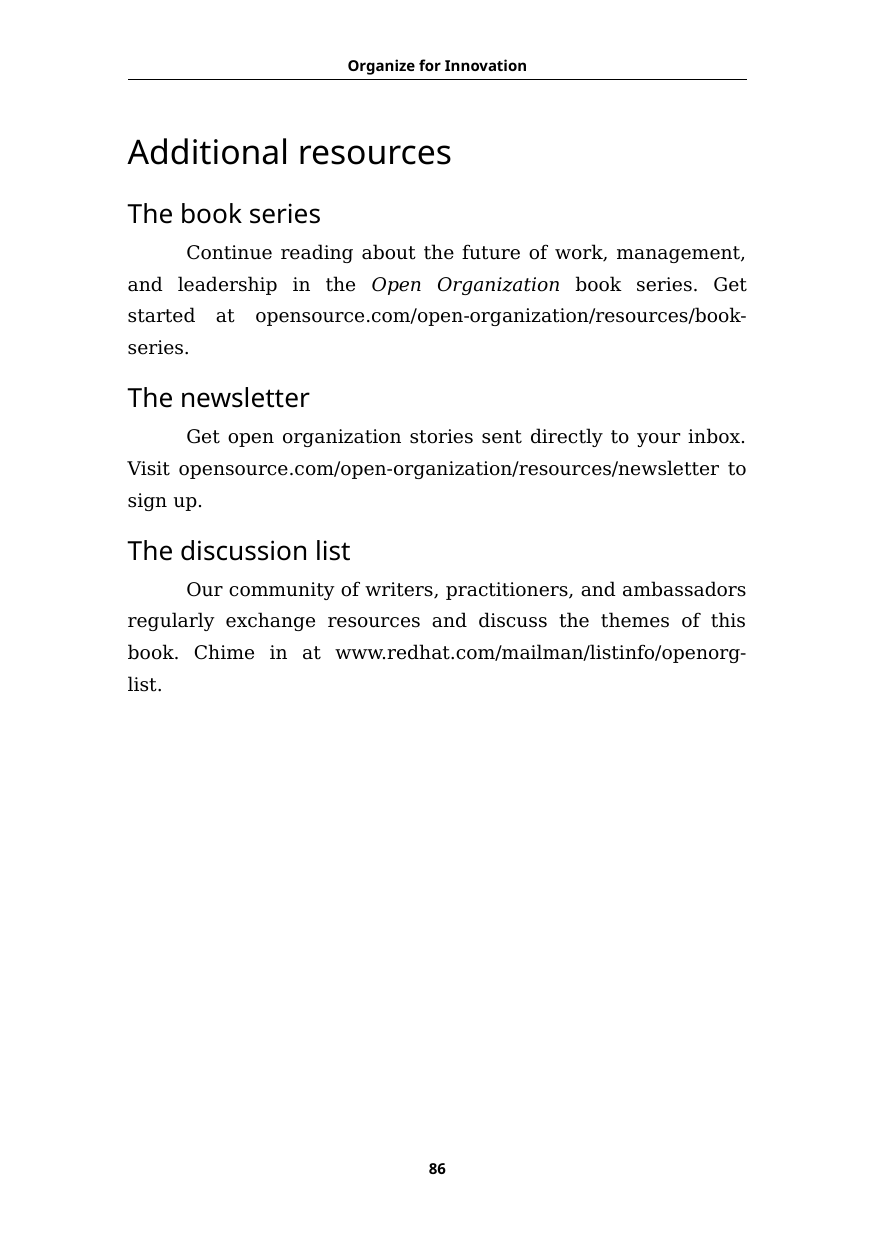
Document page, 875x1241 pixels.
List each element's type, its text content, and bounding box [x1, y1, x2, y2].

subtitle The discussion list [127, 536, 747, 566]
subtitle The newsletter [127, 383, 747, 414]
subtitle Additional resources [127, 133, 747, 172]
subtitle The book series [127, 199, 747, 230]
text Our community of writers, practitioners, and ambassadors regularly exchange resources and discuss the themes of this book. Chime in at www.redhat.com/mailman/listinfo/openorg-list. [127, 579, 747, 696]
text Get open organization stories sent directly to your inbox. Visit opensource.com/open-organization/resources/newsletter to sign up. [127, 426, 747, 511]
text Continue reading about the future of work, management, and leadership in the Open Organization book series. Get started at opensource.com/open-organization/resources/book-series. [127, 242, 747, 359]
